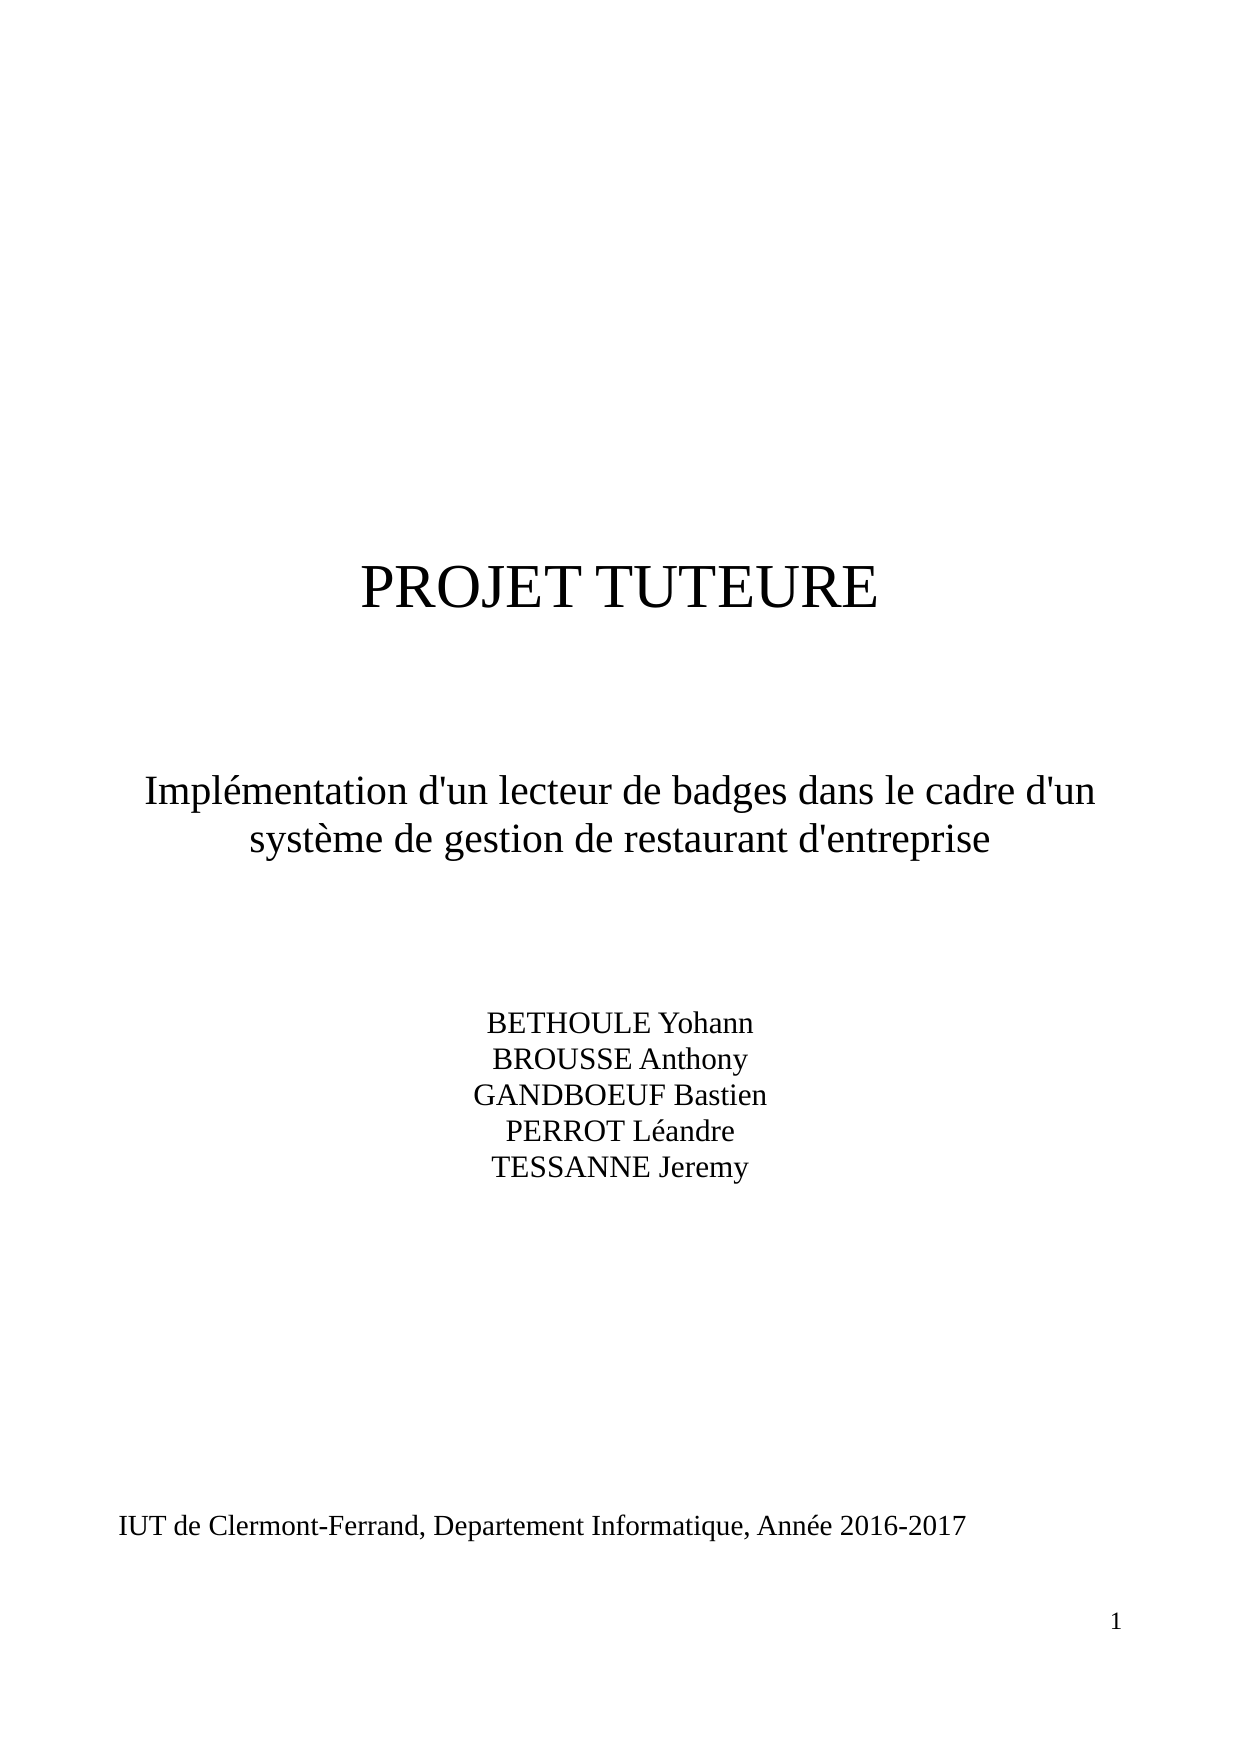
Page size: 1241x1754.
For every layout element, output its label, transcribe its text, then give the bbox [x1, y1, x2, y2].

text BETHOULE Yohann [118, 1005, 1122, 1041]
text PROJET TUTEURE [118, 549, 1122, 621]
text IUT de Clermont-Ferrand, Departement Informatique, Année 2016-2017 [118, 1508, 1122, 1541]
text TESSANNE Jeremy [118, 1148, 1122, 1184]
text BROUSSE Anthony [118, 1041, 1122, 1077]
text GANDBOEUF Bastien [118, 1077, 1122, 1112]
text PERROT Léandre [118, 1112, 1122, 1148]
text Implémentation d'un lecteur de badges dans le cadre d'un système de gestion de restaurant d'entreprise [118, 765, 1122, 861]
